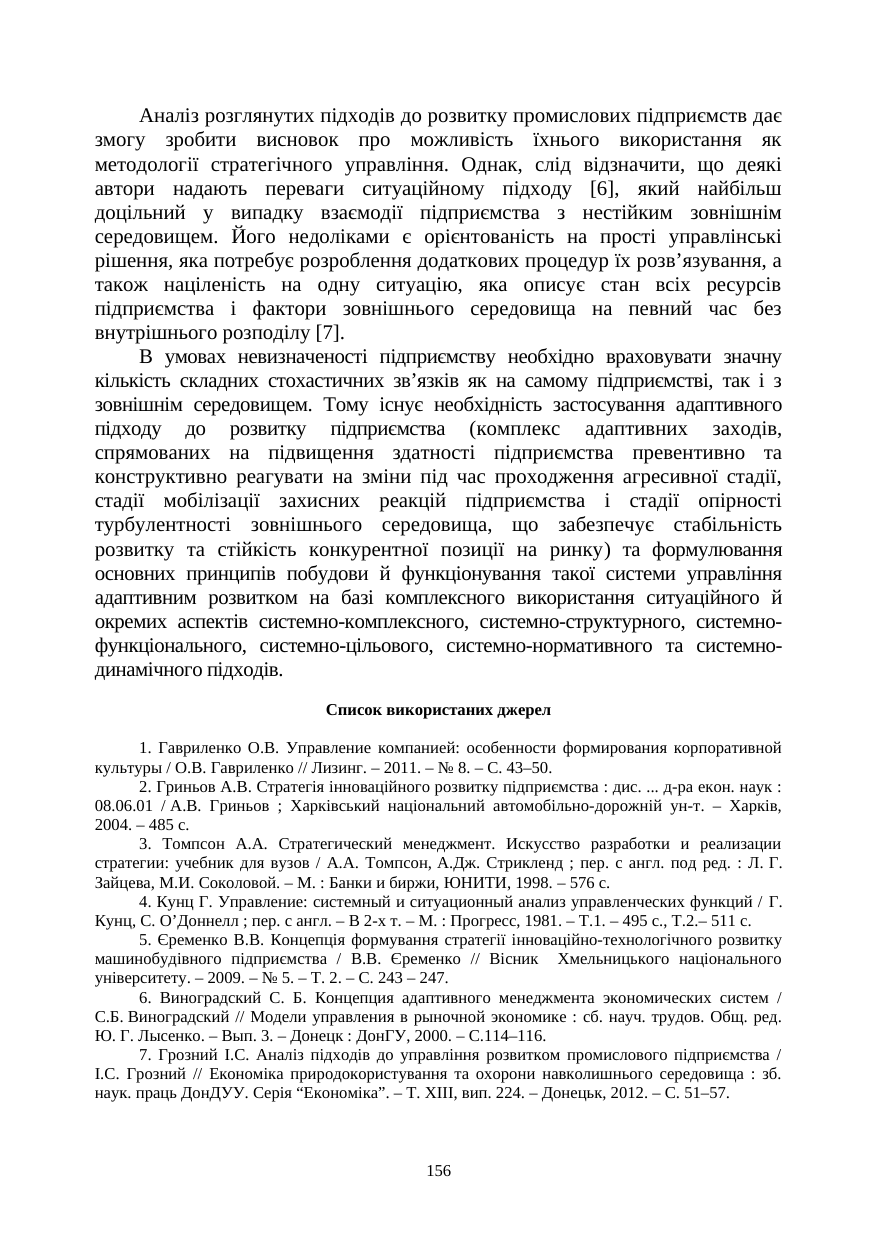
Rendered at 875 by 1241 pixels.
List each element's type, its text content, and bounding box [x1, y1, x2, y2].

text 5. Єременко В.В. Концепція формування стратегії інноваційно-технологічного розвитку машинобудівного підприємства / В.В. Єременко // Вісник Хмельницького національного університету. – 2009. – № 5. – Т. 2. – С. 243 – 247. [94, 930, 782, 987]
text 1. Гавриленко О.В. Управление компанией: особенности формирования корпоративной культуры / О.В. Гавриленко // Лизинг. – 2011. – № 8. – С. 43–50. [94, 738, 782, 777]
text Аналіз розглянутих підходів до розвитку промислових підприємств дає змогу зробити висновок про можливість їхнього використання як методології стратегічного управління. Однак, слід відзначити, що деякі автори надають переваги ситуаційному підходу [6], який найбільш доцільний у випадку взаємодії підприємства з нестійким зовнішнім середовищем. Його недоліками є орієнтованість на прості управлінські рішення, яка потребує розроблення додаткових процедур їх розв’язування, а також націленість на одну ситуацію, яка описує стан всіх ресурсів підприємства і фактори зовнішнього середовища на певний час без внутрішнього розподілу [7]. [94, 103, 782, 344]
text 2. Гриньов А.В. Стратегія інноваційного розвитку підприємства : дис. ... д-ра екон. наук : 08.06.01 / А.В. Гриньов ; Харківський національний автомобільно-дорожній ун-т. – Харків, 2004. – 485 с. [94, 777, 782, 834]
text Список використаних джерел [94, 700, 782, 719]
text 6. Виноградский С. Б. Концепция адаптивного менеджмента экономических систем / С.Б. Виноградский // Модели управления в рыночной экономике : сб. науч. трудов. Общ. ред. Ю. Г. Лысенко. – Вып. 3. – Донецк : ДонГУ, 2000. – С.114–116. [94, 987, 782, 1045]
text В умовах невизначеності підприємству необхідно враховувати значну кількість складних стохастичних зв’язків як на самому підприємстві, так і з зовнішнім середовищем. Тому існує необхідність застосування адаптивного підходу до розвитку підприємства (комплекс адаптивних заходів, спрямованих на підвищення здатності підприємства превентивно та конструктивно реагувати на зміни під час проходження агресивної стадії, стадії мобілізації захисних реакцій підприємства і стадії опірності турбулентності зовнішнього середовища, що забезпечує стабільність розвитку та стійкість конкурентної позиції на ринку) та формулювання основних принципів побудови й функціонування такої системи управління адаптивним розвитком на базі комплексного використання ситуаційного й окремих аспектів системно-комплексного, системно-структурного, системно-функціонального, системно-цільового, системно-нормативного та системно-динамічного підходів. [94, 344, 782, 681]
text 4. Кунц Г. Управление: системный и ситуационный анализ управленческих функций / Г. Кунц, С. О’Доннелл ; пер. с англ. – В 2-х т. – М. : Прогресс, 1981. – Т.1. – 495 с., Т.2.– 511 с. [94, 892, 782, 930]
text 7. Грозний І.С. Аналіз підходів до управління розвитком промислового підприємства / І.С. Грозний // Економіка природокористування та охорони навколишнього середовища : зб. наук. праць ДонДУУ. Серія “Економіка”. – Т. XIIІ, вип. 224. – Донецьк, 2012. – С. 51–57. [94, 1045, 782, 1102]
text 3. Томпсон А.А. Стратегический менеджмент. Искусство разработки и реализации стратегии: учебник для вузов / А.А. Томпсон, А.Дж. Стрикленд ; пер. с англ. под ред. : Л. Г. Зайцева, М.И. Соколовой. – М. : Банки и биржи, ЮНИТИ, 1998. – 576 с. [94, 834, 782, 892]
